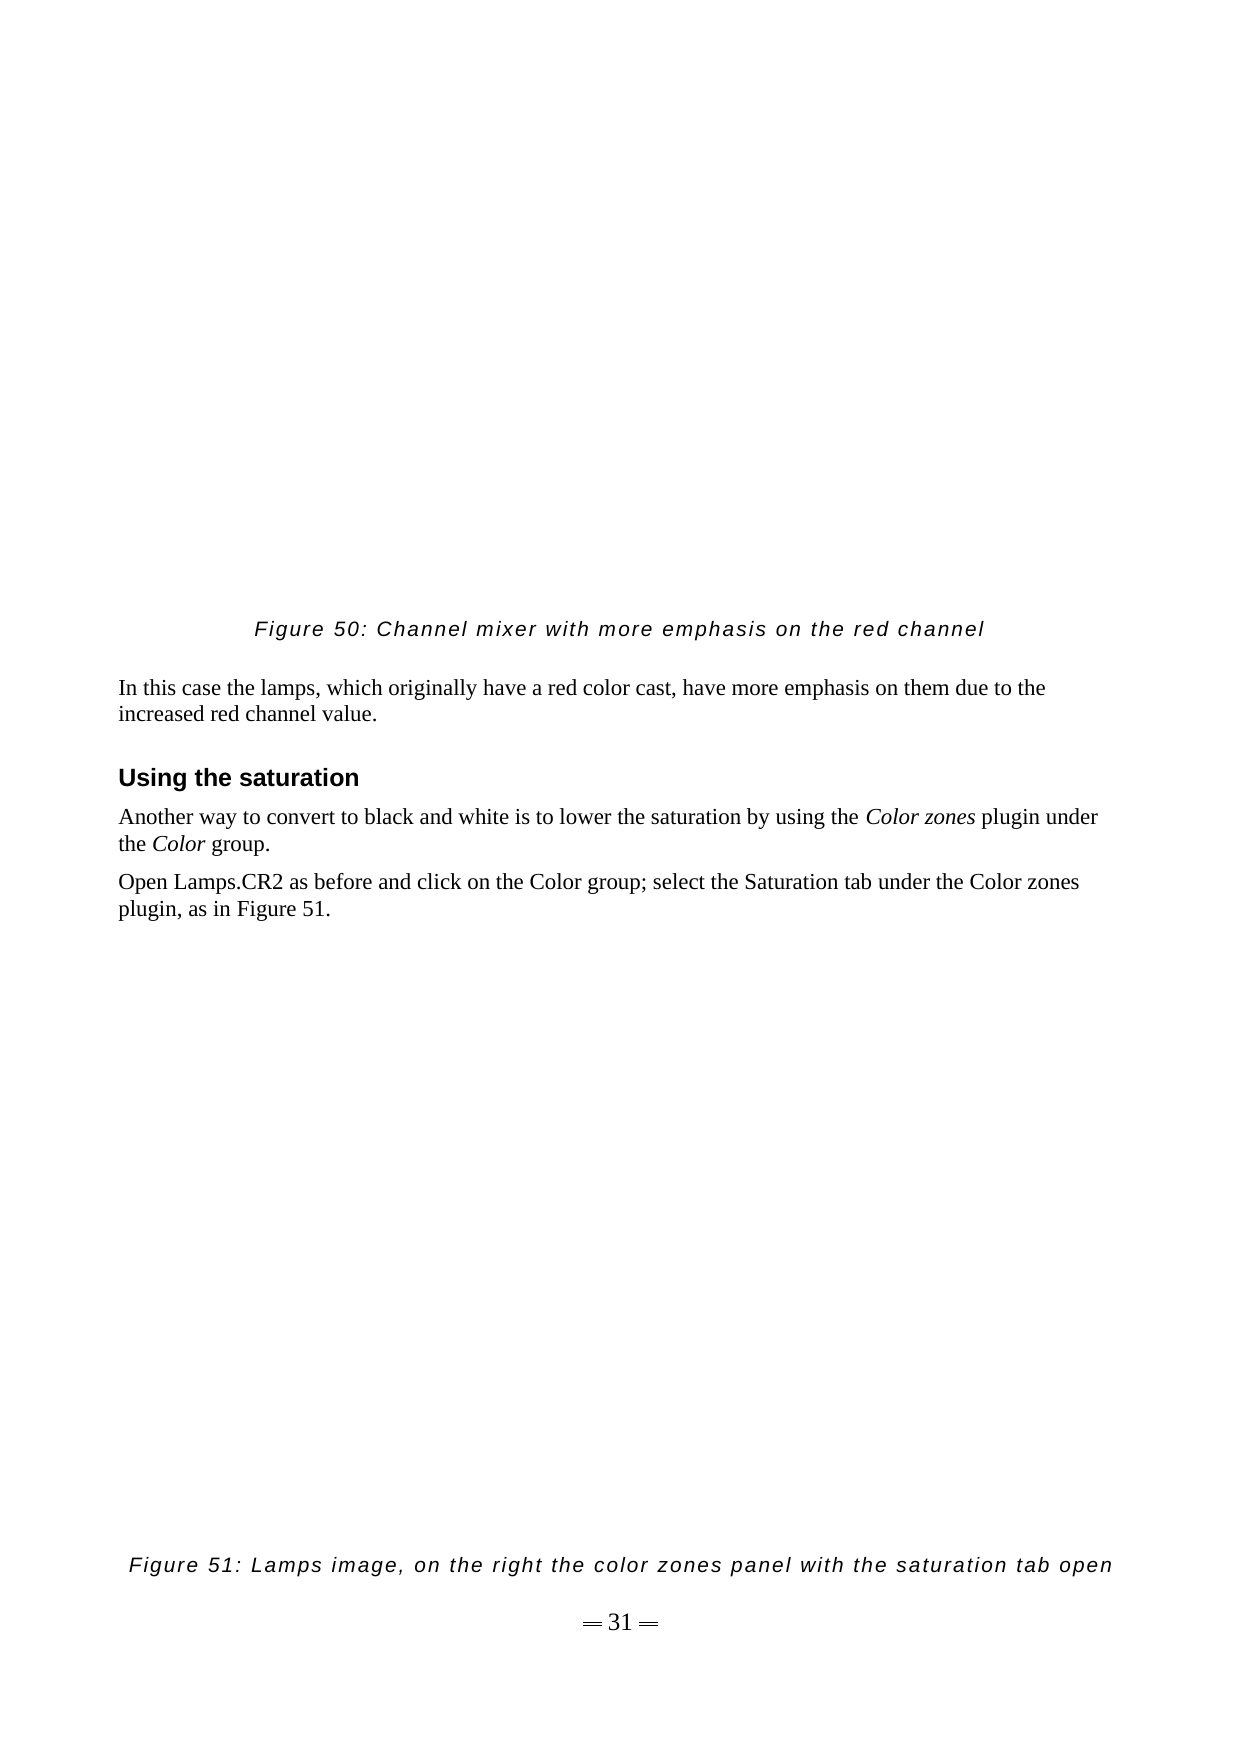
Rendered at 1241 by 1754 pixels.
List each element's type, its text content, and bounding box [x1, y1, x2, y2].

text Figure 50: Channel mixer with more emphasis on the red channel [247, 130, 993, 641]
subtitle Using the saturation [118, 763, 1122, 791]
text Another way to convert to black and white is to lower the saturation by using the Color zones plugin under the Color group. [118, 803, 1122, 856]
text In this case the lamps, which originally have a red color cast, have more emphasis on them due to the increased red channel value. [118, 118, 1122, 727]
text [120, 938, 1124, 951]
text Figure 51: Lamps image, on the right the color zones panel with the saturation tab open [120, 951, 1124, 1577]
text Open Lamps.CR2 as before and click on the Color group; select the Saturation tab under the Color zones plugin, as in Figure 51. [118, 868, 1122, 921]
